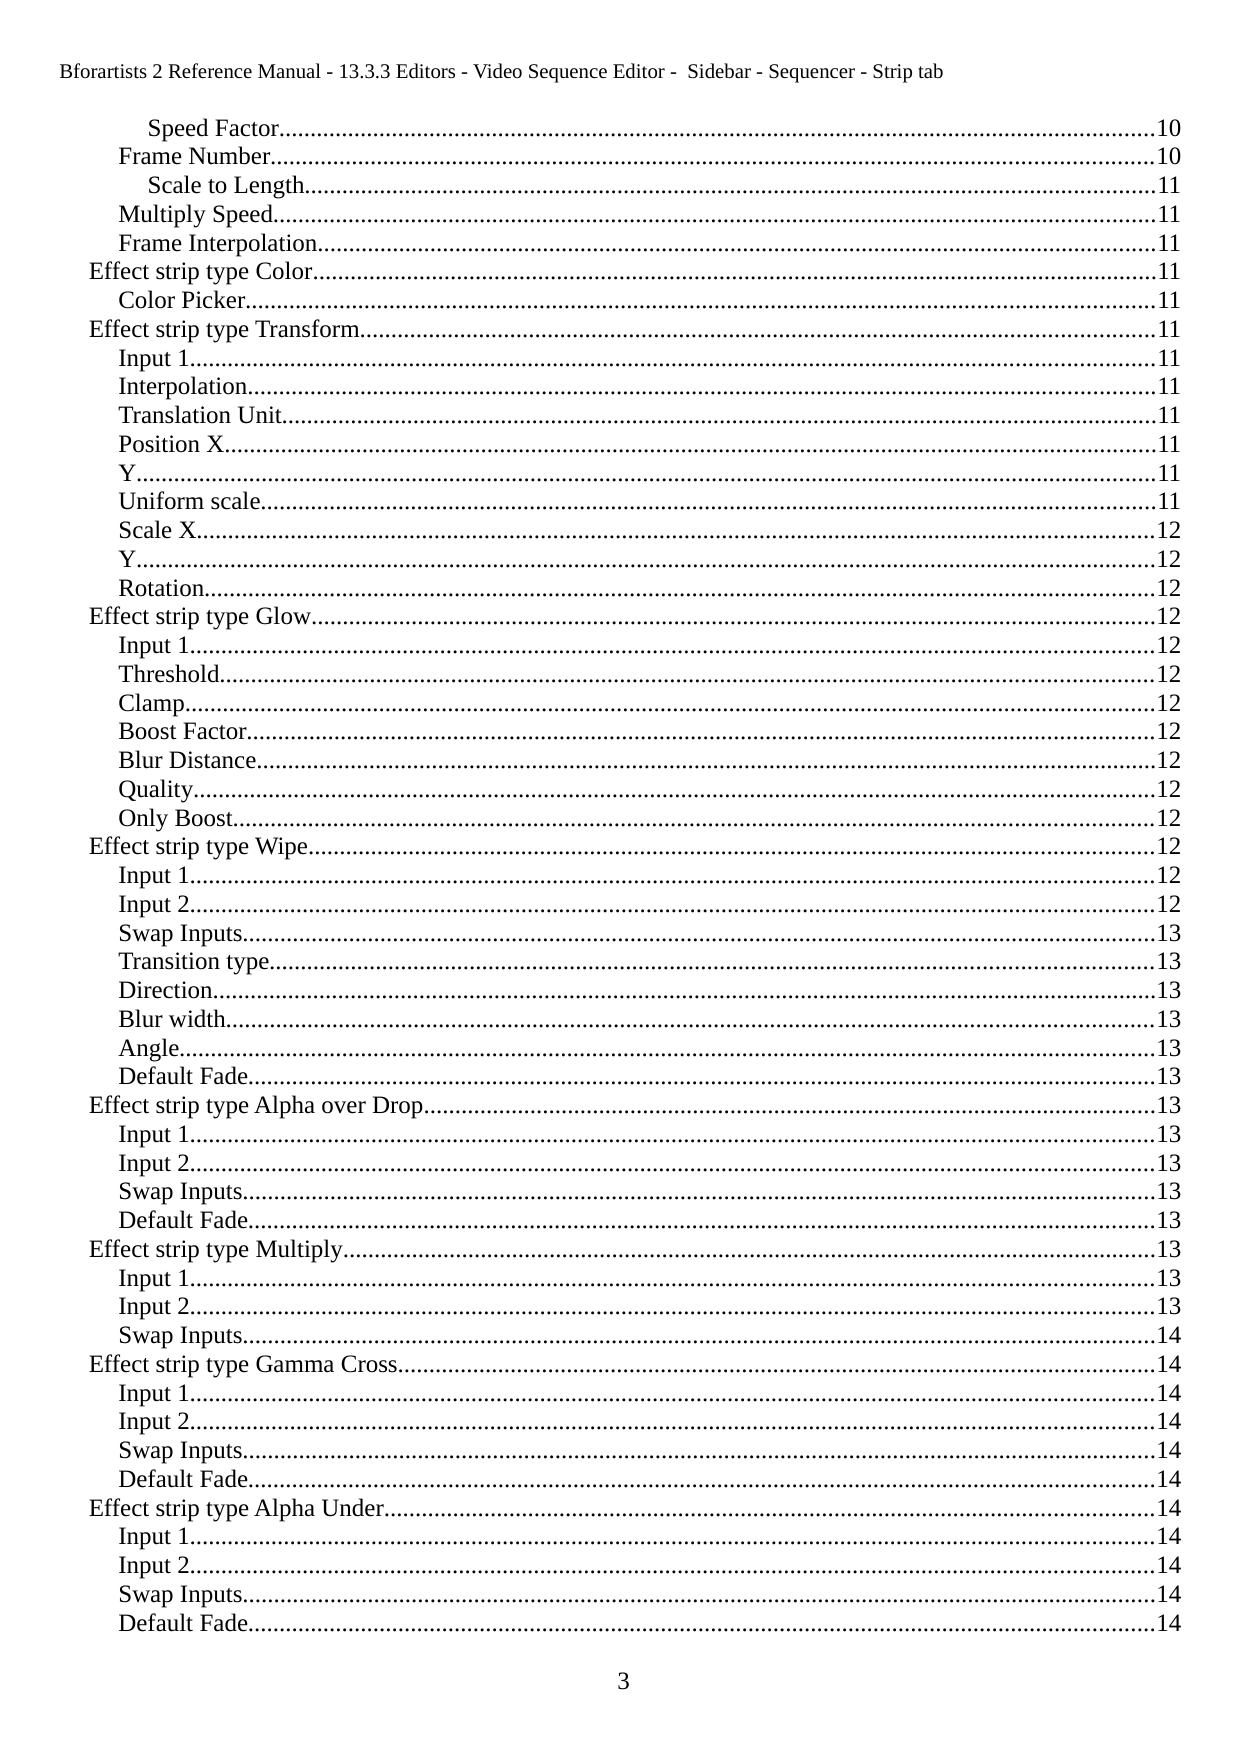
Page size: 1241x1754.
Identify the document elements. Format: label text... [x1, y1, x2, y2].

text Effect strip type Color 11 [88, 256, 1181, 285]
text Input 2 13 [118, 1148, 1181, 1176]
text Frame Number 10 [118, 141, 1181, 170]
text Interpolation 11 [118, 371, 1181, 400]
text Effect strip type Alpha over Drop 13 [88, 1090, 1181, 1119]
text Rotation 12 [118, 573, 1181, 601]
text Direction 13 [118, 975, 1181, 1004]
text Swap Inputs 14 [118, 1579, 1181, 1608]
text Input 1 14 [118, 1378, 1181, 1406]
text Input 1 12 [118, 630, 1181, 659]
text Scale X 12 [118, 515, 1181, 544]
text Clamp 12 [118, 688, 1181, 716]
text Effect strip type Alpha Under 14 [88, 1493, 1181, 1521]
text Effect strip type Multiply 13 [88, 1234, 1181, 1263]
text Swap Inputs 14 [118, 1435, 1181, 1464]
text Input 2 14 [118, 1550, 1181, 1579]
text Input 1 13 [118, 1263, 1181, 1291]
text Effect strip type Glow 12 [88, 601, 1181, 630]
text Quality 12 [118, 774, 1181, 803]
text Swap Inputs 14 [118, 1320, 1181, 1349]
text Input 2 13 [118, 1291, 1181, 1320]
text Frame Interpolation 11 [118, 228, 1181, 256]
text Scale to Length 11 [147, 170, 1181, 199]
text Position X 11 [118, 429, 1181, 458]
text Default Fade 14 [118, 1608, 1181, 1636]
text Input 2 14 [118, 1406, 1181, 1435]
text Input 2 12 [118, 889, 1181, 918]
text Default Fade 13 [118, 1061, 1181, 1090]
text Effect strip type Wipe 12 [88, 831, 1181, 860]
text Effect strip type Transform 11 [88, 314, 1181, 343]
text Uniform scale 11 [118, 486, 1181, 515]
text Default Fade 14 [118, 1464, 1181, 1493]
text Y 12 [118, 544, 1181, 573]
text Input 1 12 [118, 860, 1181, 889]
text Effect strip type Gamma Cross 14 [88, 1349, 1181, 1378]
text Multiply Speed 11 [118, 199, 1181, 228]
text Threshold 12 [118, 659, 1181, 688]
text Color Picker 11 [118, 285, 1181, 314]
text Speed Factor 10 [147, 113, 1181, 141]
text Input 1 13 [118, 1119, 1181, 1148]
text Boost Factor 12 [118, 716, 1181, 745]
text Input 1 11 [118, 343, 1181, 371]
text Swap Inputs 13 [118, 1176, 1181, 1205]
text Blur width 13 [118, 1004, 1181, 1033]
text Angle 13 [118, 1033, 1181, 1061]
text Swap Inputs 13 [118, 918, 1181, 946]
text Blur Distance 12 [118, 745, 1181, 774]
text Default Fade 13 [118, 1205, 1181, 1234]
text Input 1 14 [118, 1521, 1181, 1550]
text Y 11 [118, 458, 1181, 486]
text Translation Unit 11 [118, 400, 1181, 429]
text Only Boost 12 [118, 803, 1181, 831]
text Transition type 13 [118, 946, 1181, 975]
